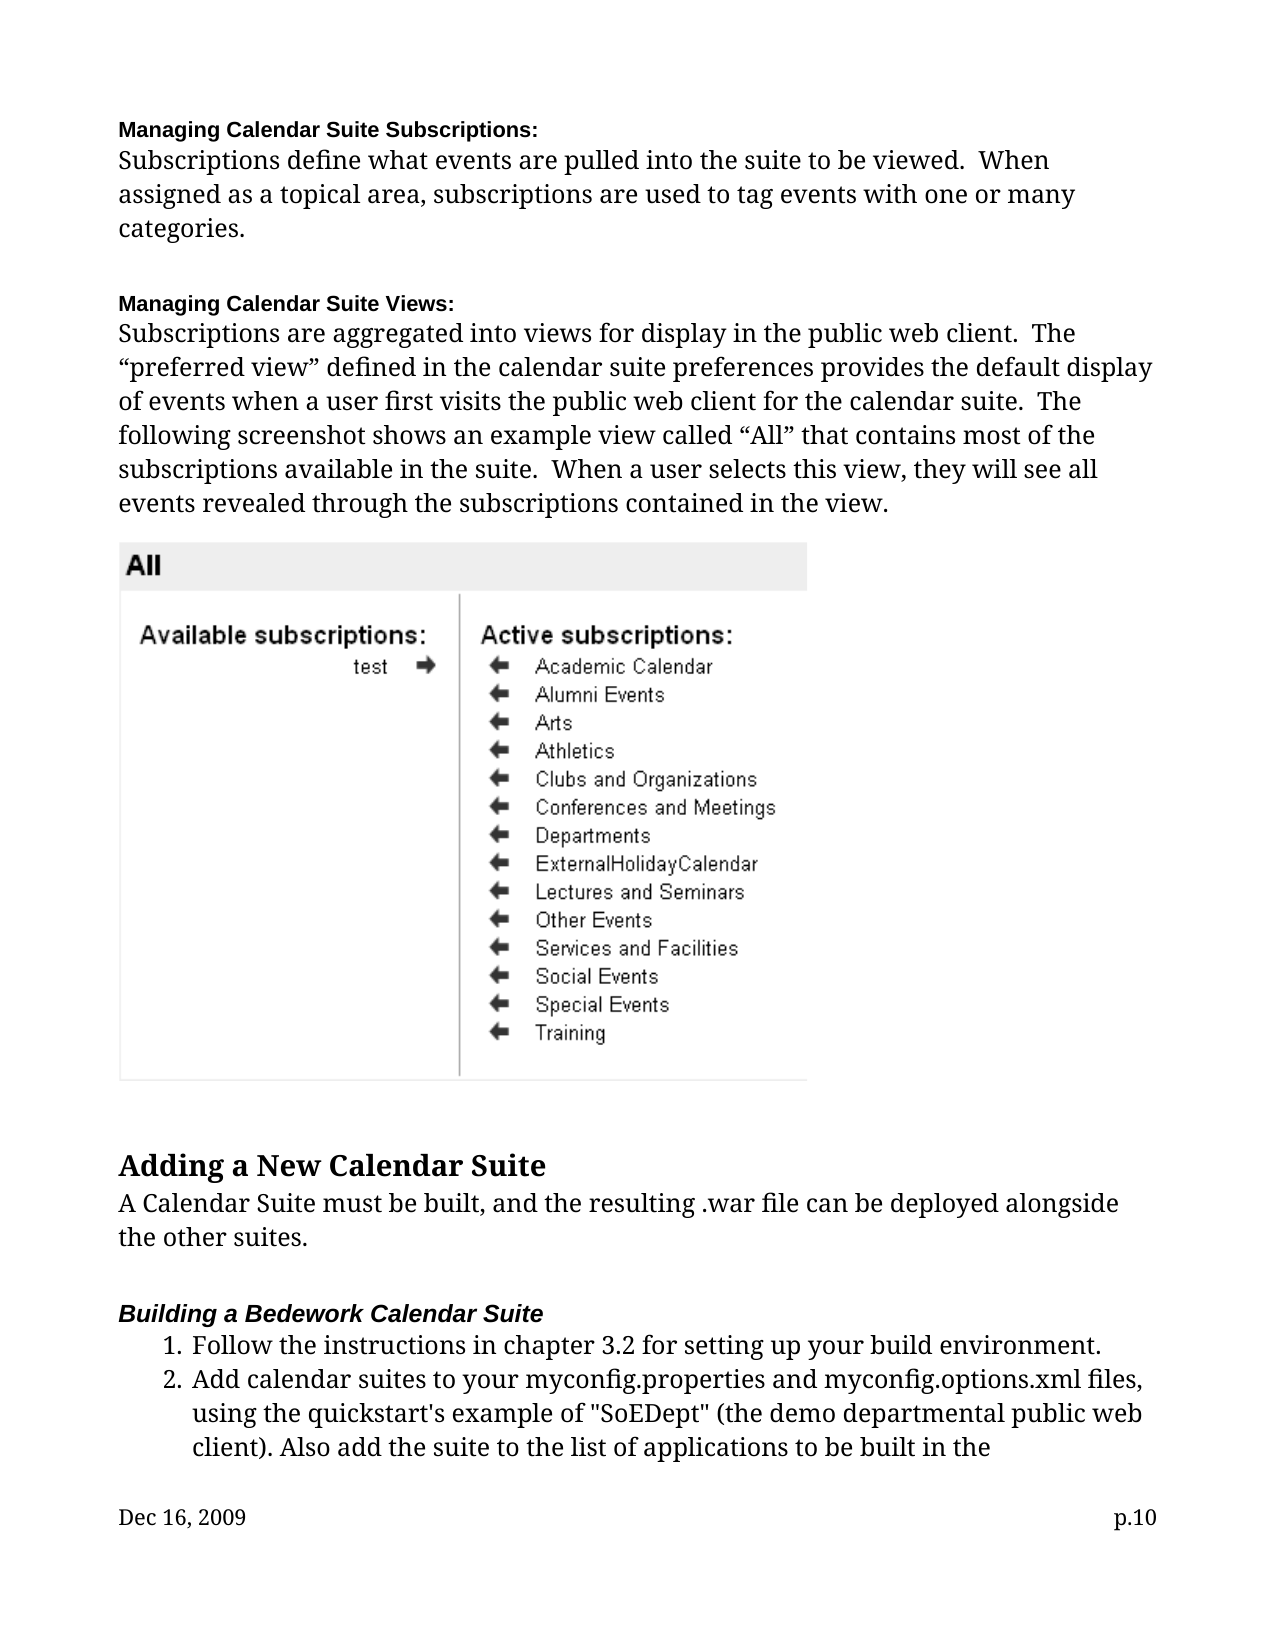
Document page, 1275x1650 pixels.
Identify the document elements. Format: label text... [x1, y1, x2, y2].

picture [118, 541, 808, 1081]
list Add calendar suites to your myconfig.properties and myconfig.options.xml files, using the quickstart's example of "SoEDept" (the demo departmental public web client). Also add the suite to the list of applications to be built in the [162, 1362, 1157, 1464]
list Follow the instructions in chapter 3.2 for setting up your build environment. [162, 1328, 1157, 1362]
text Subscriptions define what events are pulled into the suite to be viewed. When assigned as a topical area, subscriptions are used to tag events with one or many categories. [118, 143, 1157, 245]
subtitle Managing Calendar Suite Views: [118, 291, 1157, 316]
subtitle Building a Bedework Calendar Suite [118, 1300, 1157, 1328]
text A Calendar Suite must be built, and the resulting .war file can be deployed alongside the other suites. [118, 1185, 1157, 1253]
subtitle Adding a New Calendar Suite [118, 1146, 1157, 1185]
subtitle Managing Calendar Suite Subscriptions: [118, 118, 1157, 143]
text Subscriptions are aggregated into views for display in the public web client. The “preferred view” defined in the calendar suite preferences provides the default display of events when a user first visits the public web client for the calendar suite. The following screenshot shows an example view called “All” that contains most of the subscriptions available in the suite. When a user selects this view, they will see all events revealed through the subscriptions contained in the view. [118, 316, 1157, 520]
